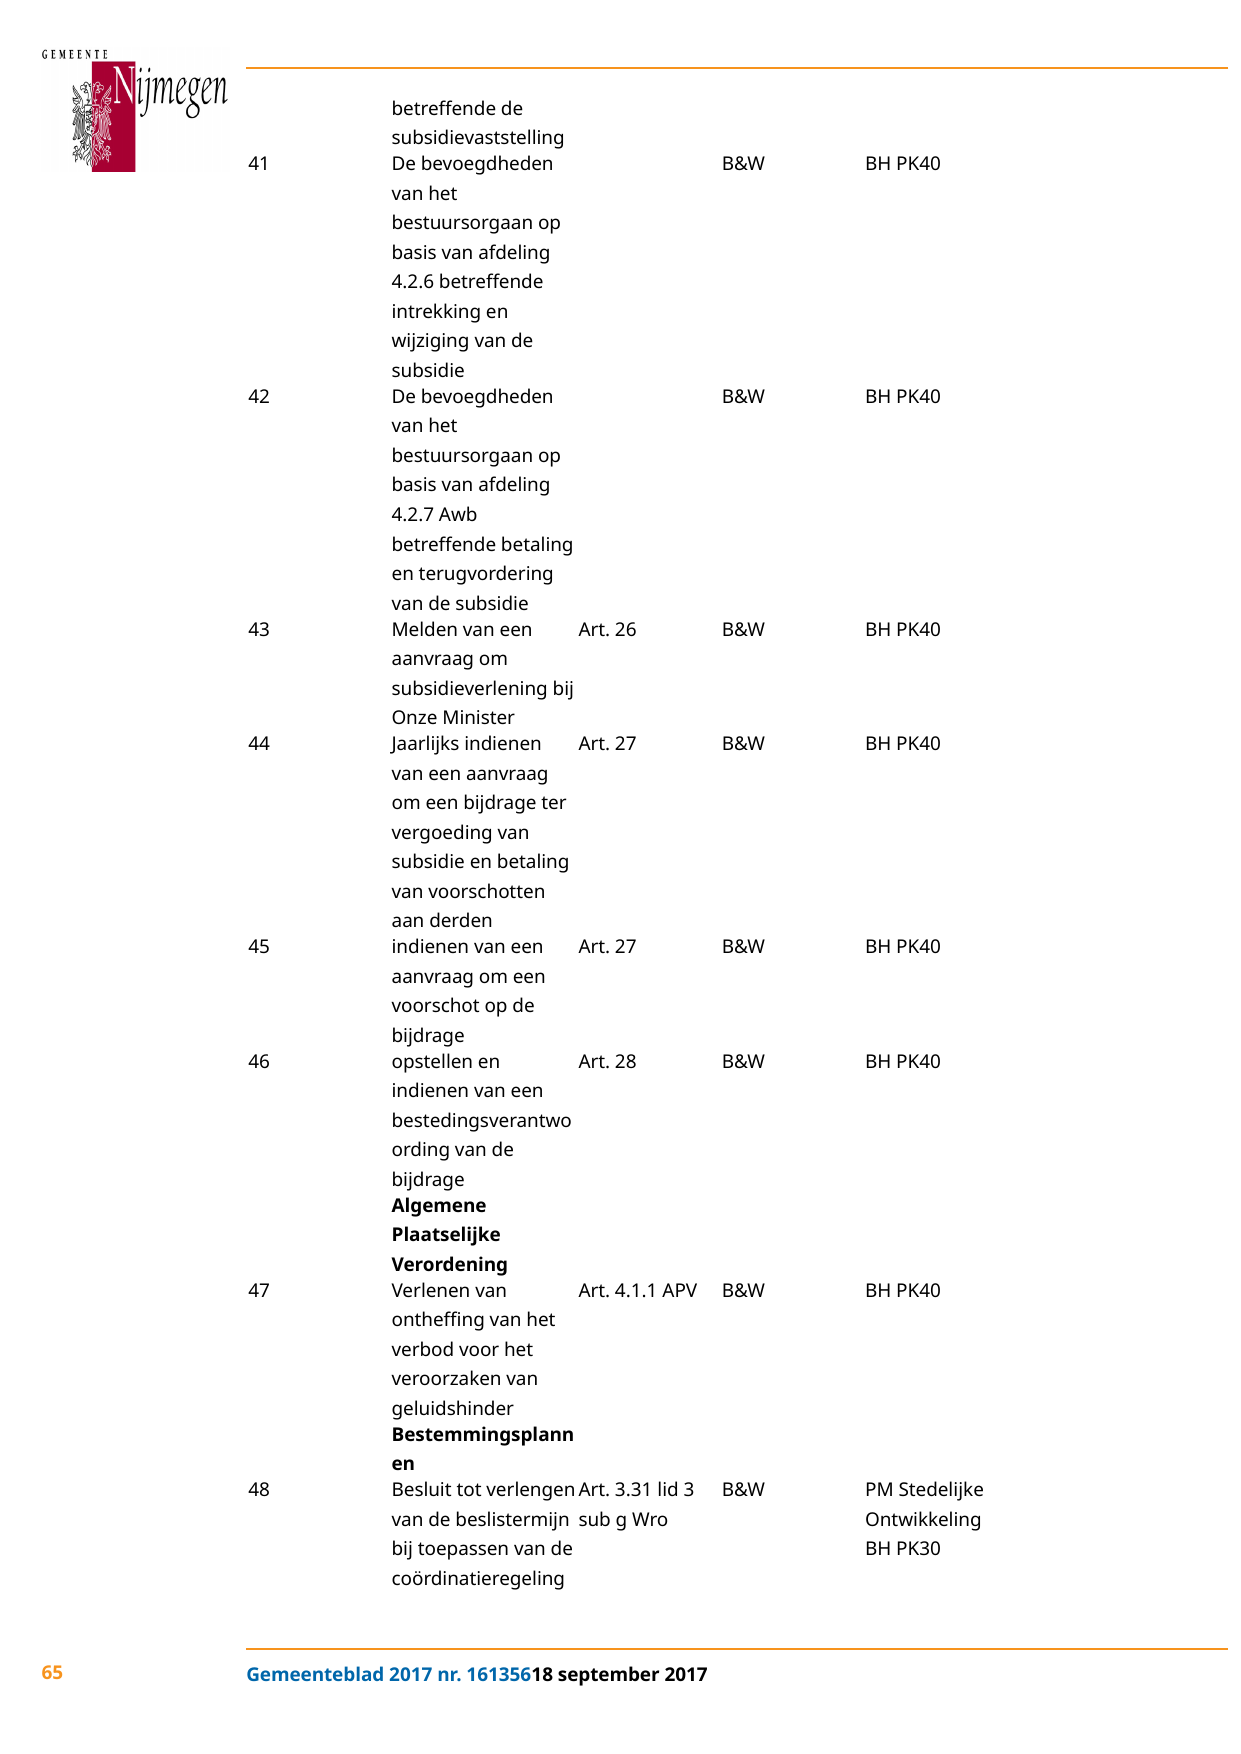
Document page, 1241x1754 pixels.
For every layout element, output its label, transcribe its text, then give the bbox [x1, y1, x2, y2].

table_cell Art. 27 [578, 934, 722, 1048]
table_cell [578, 383, 722, 616]
table_cell B&W [722, 383, 865, 616]
table_cell [722, 1192, 865, 1277]
table_cell Melden van een aanvraag om subsidieverlening bij Onze Minister [391, 616, 578, 730]
table_cell [248, 95, 391, 150]
table_cell 48 [248, 1476, 391, 1591]
table_cell [578, 1192, 722, 1277]
table_cell [1008, 934, 1152, 1048]
table_cell [248, 1421, 391, 1476]
table_cell indienen van een aanvraag om een voorschot op de bijdrage [391, 934, 578, 1048]
table_cell [1008, 1476, 1152, 1591]
picture [41, 47, 231, 172]
table_cell B&W [722, 1277, 865, 1421]
table_cell [1008, 730, 1152, 933]
table_cell 44 [248, 730, 391, 933]
table_cell BH PK40 [865, 730, 1008, 933]
table_cell B&W [722, 730, 865, 933]
table_cell [1008, 1048, 1152, 1192]
table_cell Art. 28 [578, 1048, 722, 1192]
table_cell De bevoegdheden van het bestuursorgaan op basis van afdeling 4.2.7 Awb betreffende betaling en terugvordering van de subsidie [391, 383, 578, 616]
table_cell BH PK40 [865, 150, 1008, 383]
table_cell B&W [722, 1476, 865, 1591]
table_cell [578, 95, 722, 150]
table_cell [1008, 150, 1152, 383]
table_cell 46 [248, 1048, 391, 1192]
table_cell [578, 150, 722, 383]
table_cell B&W [722, 1048, 865, 1192]
table_cell Besluit tot verlengen van de beslistermijn bij toepassen van de coördinatieregeling [391, 1476, 578, 1591]
table_cell 43 [248, 616, 391, 730]
table_cell [248, 1192, 391, 1277]
table_cell opstellen en indienen van een bestedingsverantwoording van de bijdrage [391, 1048, 578, 1192]
table_cell [865, 95, 1008, 150]
table_cell betreffende de subsidievaststelling [391, 95, 578, 150]
table_cell [1008, 383, 1152, 616]
table_cell B&W [722, 150, 865, 383]
table_cell [1008, 616, 1152, 730]
table_cell [1008, 95, 1152, 150]
table_cell [1008, 1277, 1152, 1421]
table_cell 45 [248, 934, 391, 1048]
table_cell PM Stedelijke Ontwikkeling BH PK30 [865, 1476, 1008, 1591]
table_cell BH PK40 [865, 934, 1008, 1048]
table_cell Algemene Plaatselijke Verordening [391, 1192, 578, 1277]
table_cell BH PK40 [865, 1277, 1008, 1421]
table_cell [1008, 1192, 1152, 1277]
table_cell [722, 1421, 865, 1476]
table_cell Art. 4.1.1 APV [578, 1277, 722, 1421]
table_cell 41 [248, 150, 391, 383]
table_cell BH PK40 [865, 616, 1008, 730]
table_cell De bevoegdheden van het bestuursorgaan op basis van afdeling 4.2.6 betreffende intrekking en wijziging van de subsidie [391, 150, 578, 383]
table_cell [722, 95, 865, 150]
table_cell Verlenen van ontheffing van het verbod voor het veroorzaken van geluidshinder [391, 1277, 578, 1421]
table_cell 47 [248, 1277, 391, 1421]
table_cell Art. 26 [578, 616, 722, 730]
table_cell Art. 3.31 lid 3 sub g Wro [578, 1476, 722, 1591]
table_cell [1008, 1421, 1152, 1476]
table_cell BH PK40 [865, 1048, 1008, 1192]
table_cell Jaarlijks indienen van een aanvraag om een bijdrage ter vergoeding van subsidie en betaling van voorschotten aan derden [391, 730, 578, 933]
table_cell 42 [248, 383, 391, 616]
table_cell Art. 27 [578, 730, 722, 933]
table_cell B&W [722, 616, 865, 730]
table_cell B&W [722, 934, 865, 1048]
table_cell [865, 1421, 1008, 1476]
table_cell BH PK40 [865, 383, 1008, 616]
table_cell [865, 1192, 1008, 1277]
table_cell Bestemmingsplannen [391, 1421, 578, 1476]
table_cell [578, 1421, 722, 1476]
